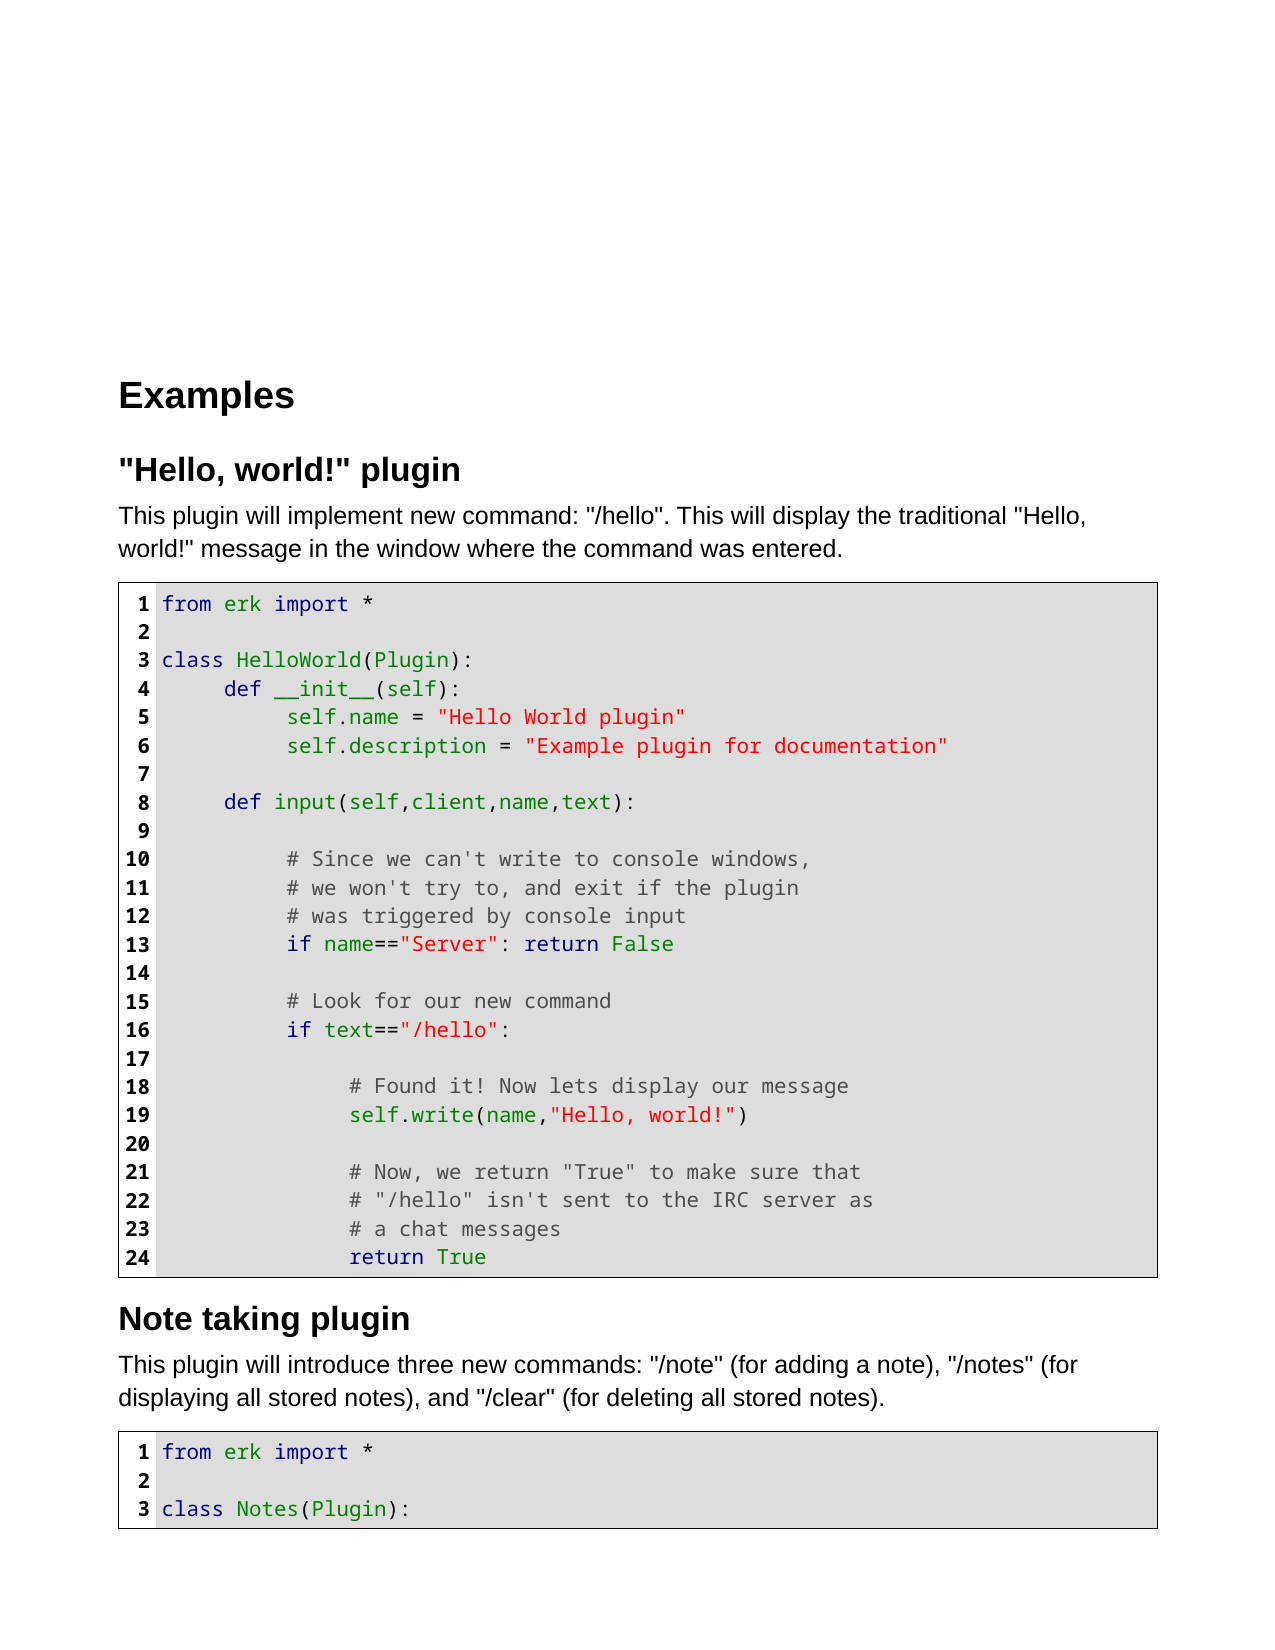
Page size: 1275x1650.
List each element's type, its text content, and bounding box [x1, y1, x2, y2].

table_header from erk import * class HelloWorld(Plugin): def __init__(self): self.name = "Hello World plugin" self.description = "Example plugin for documentation" def input(self,client,name,text): # Since we can't write to console windows, # we won't try to, and exit if the plugin # was triggered by console input if name=="Server": return False # Look for our new command if text=="/hello": # Found it! Now lets display our message self.write(name,"Hello, world!") # Now, we return "True" to make sure that # "/hello" isn't sent to the IRC server as # a chat messages return True [156, 583, 1157, 1277]
subtitle Note taking plugin [118, 1299, 1157, 1337]
table_header 1 2 3 [119, 1432, 156, 1528]
subtitle "Hello, world!" plugin [118, 450, 1157, 489]
text This plugin will introduce three new commands: "/note" (for adding a note), "/notes" (for displaying all stored notes), and "/clear" (for deleting all stored notes). [118, 1350, 1157, 1412]
table_header from erk import * class Notes(Plugin): [156, 1432, 1157, 1528]
table_header 1 2 3 4 5 6 7 8 9 10 11 12 13 14 15 16 17 18 19 20 21 22 23 24 [119, 583, 156, 1277]
subtitle Examples [118, 373, 1157, 417]
text This plugin will implement new command: "/hello". This will display the traditional "Hello, world!" message in the window where the command was entered. [118, 501, 1157, 563]
